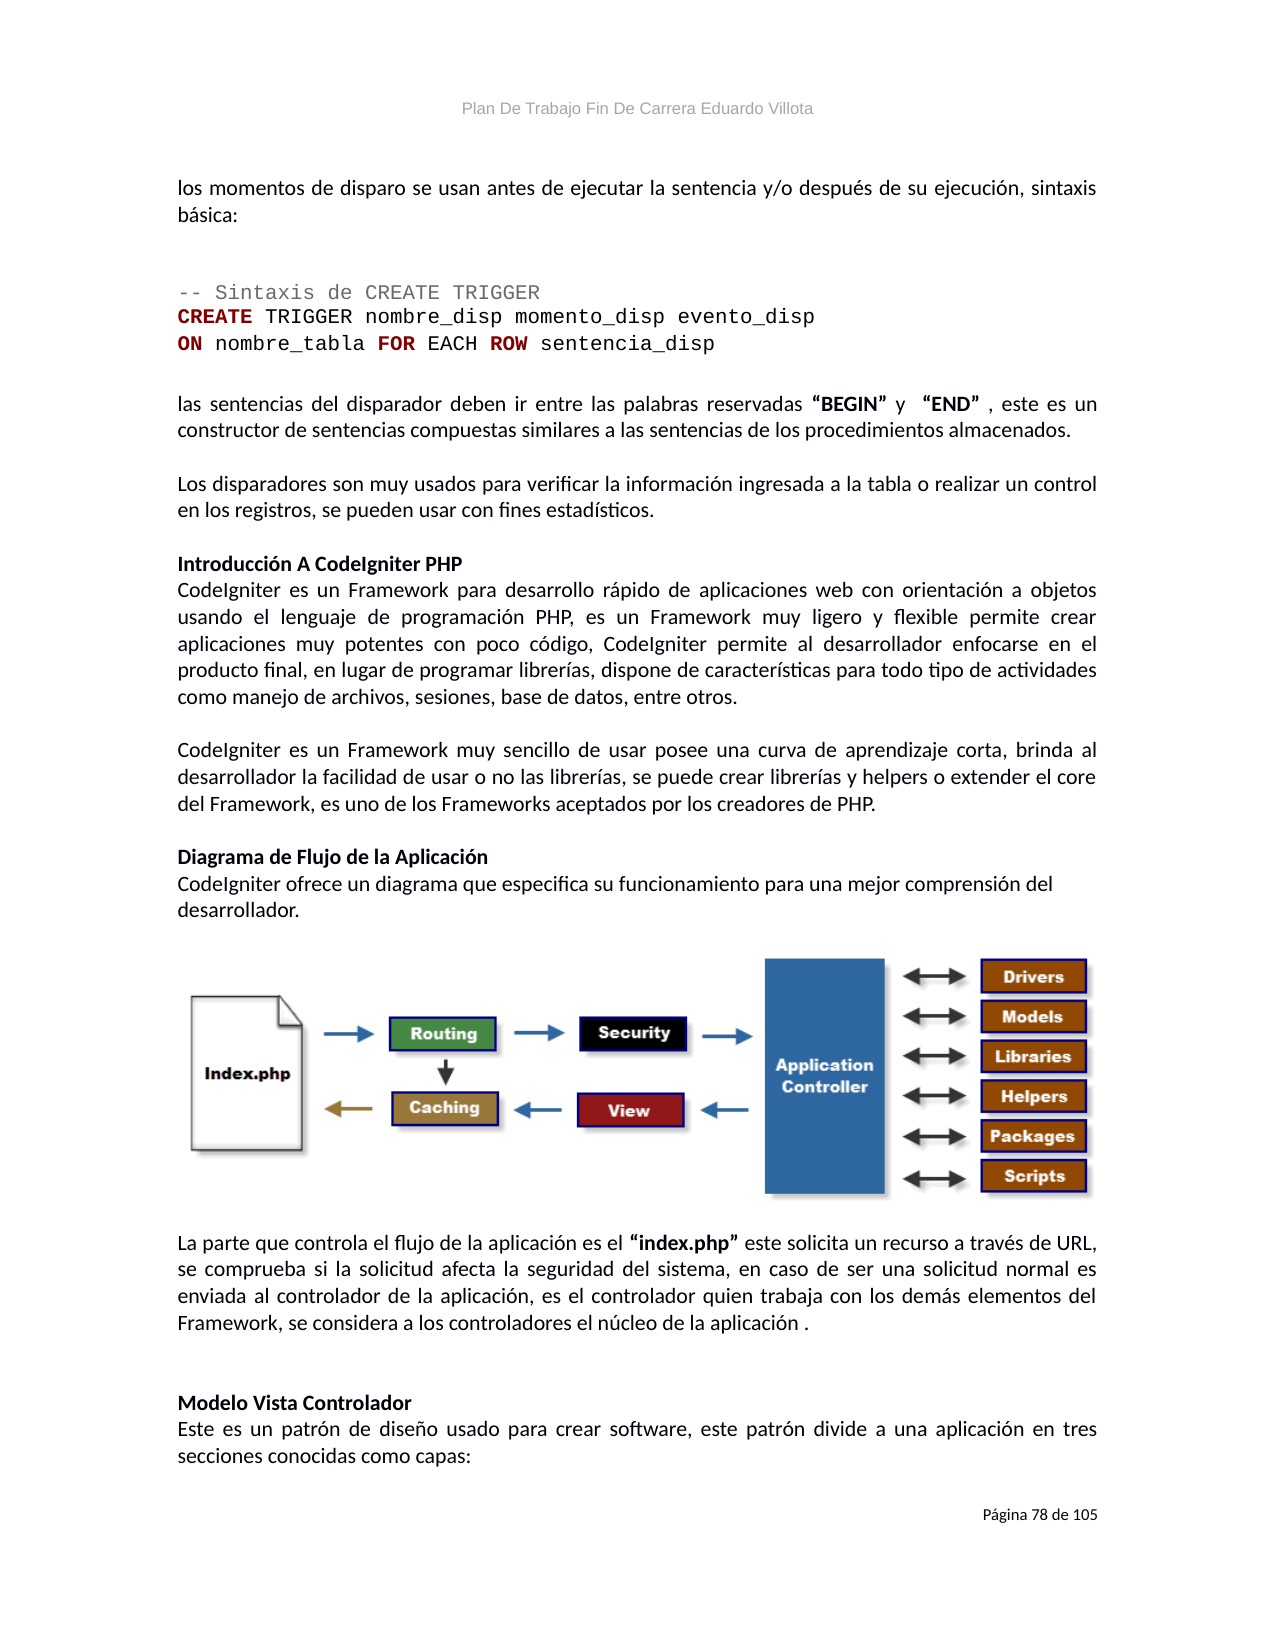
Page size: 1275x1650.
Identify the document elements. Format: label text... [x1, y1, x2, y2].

text CodeIgniter es un Framework para desarrollo rápido de aplicaciones web con orientación a objetos usando el lenguaje de programación PHP, es un Framework muy ligero y flexible permite crear aplicaciones muy potentes con poco código, CodeIgniter permite al desarrollador enfocarse en el producto final, en lugar de programar librerías, dispone de características para todo tipo de actividades como manejo de archivos, sesiones, base de datos, entre otros. [177, 576, 1098, 710]
text Modelo Vista Controlador [177, 1389, 1098, 1415]
text -- Sintaxis de CREATE TRIGGER [177, 282, 1098, 306]
picture [177, 949, 1098, 1202]
text CodeIgniter es un Framework muy sencillo de usar posee una curva de aprendizaje corta, brinda al desarrollador la facilidad de usar o no las librerías, se puede crear librerías y helpers o extender el core del Framework, es uno de los Frameworks aceptados por los creadores de PHP. [177, 736, 1098, 816]
text Este es un patrón de diseño usado para crear software, este patrón divide a una aplicación en tres secciones conocidas como capas: [177, 1415, 1098, 1469]
text CodeIgniter ofrece un diagrama que especifica su funcionamiento para una mejor comprensión del desarrollador. [177, 870, 1098, 923]
text La parte que controla el flujo de la aplicación es el “index.php” este solicita un recurso a través de URL, se comprueba si la solicitud afecta la seguridad del sistema, en caso de ser una solicitud normal es enviada al controlador de la aplicación, es el controlador quien trabaja con los demás elementos del Framework, se considera a los controladores el núcleo de la aplicación . [177, 1229, 1098, 1335]
text Los disparadores son muy usados para verificar la información ingresada a la tabla o realizar un control en los registros, se pueden usar con fines estadísticos. [177, 470, 1098, 523]
text Introducción A CodeIgniter PHP [177, 550, 1098, 576]
text los momentos de disparo se usan antes de ejecutar la sentencia y/o después de su ejecución, sintaxis básica: [177, 174, 1098, 228]
text las sentencias del disparador deben ir entre las palabras reservadas “BEGIN” y “END” , este es un constructor de sentencias compuestas similares a las sentencias de los procedimientos almacenados. [177, 390, 1098, 443]
text Diagrama de Flujo de la Aplicación [177, 843, 1098, 870]
text ON nombre_tabla FOR EACH ROW sentencia_disp [177, 333, 1098, 357]
text CREATE TRIGGER nombre_disp momento_disp evento_disp [177, 306, 1098, 329]
